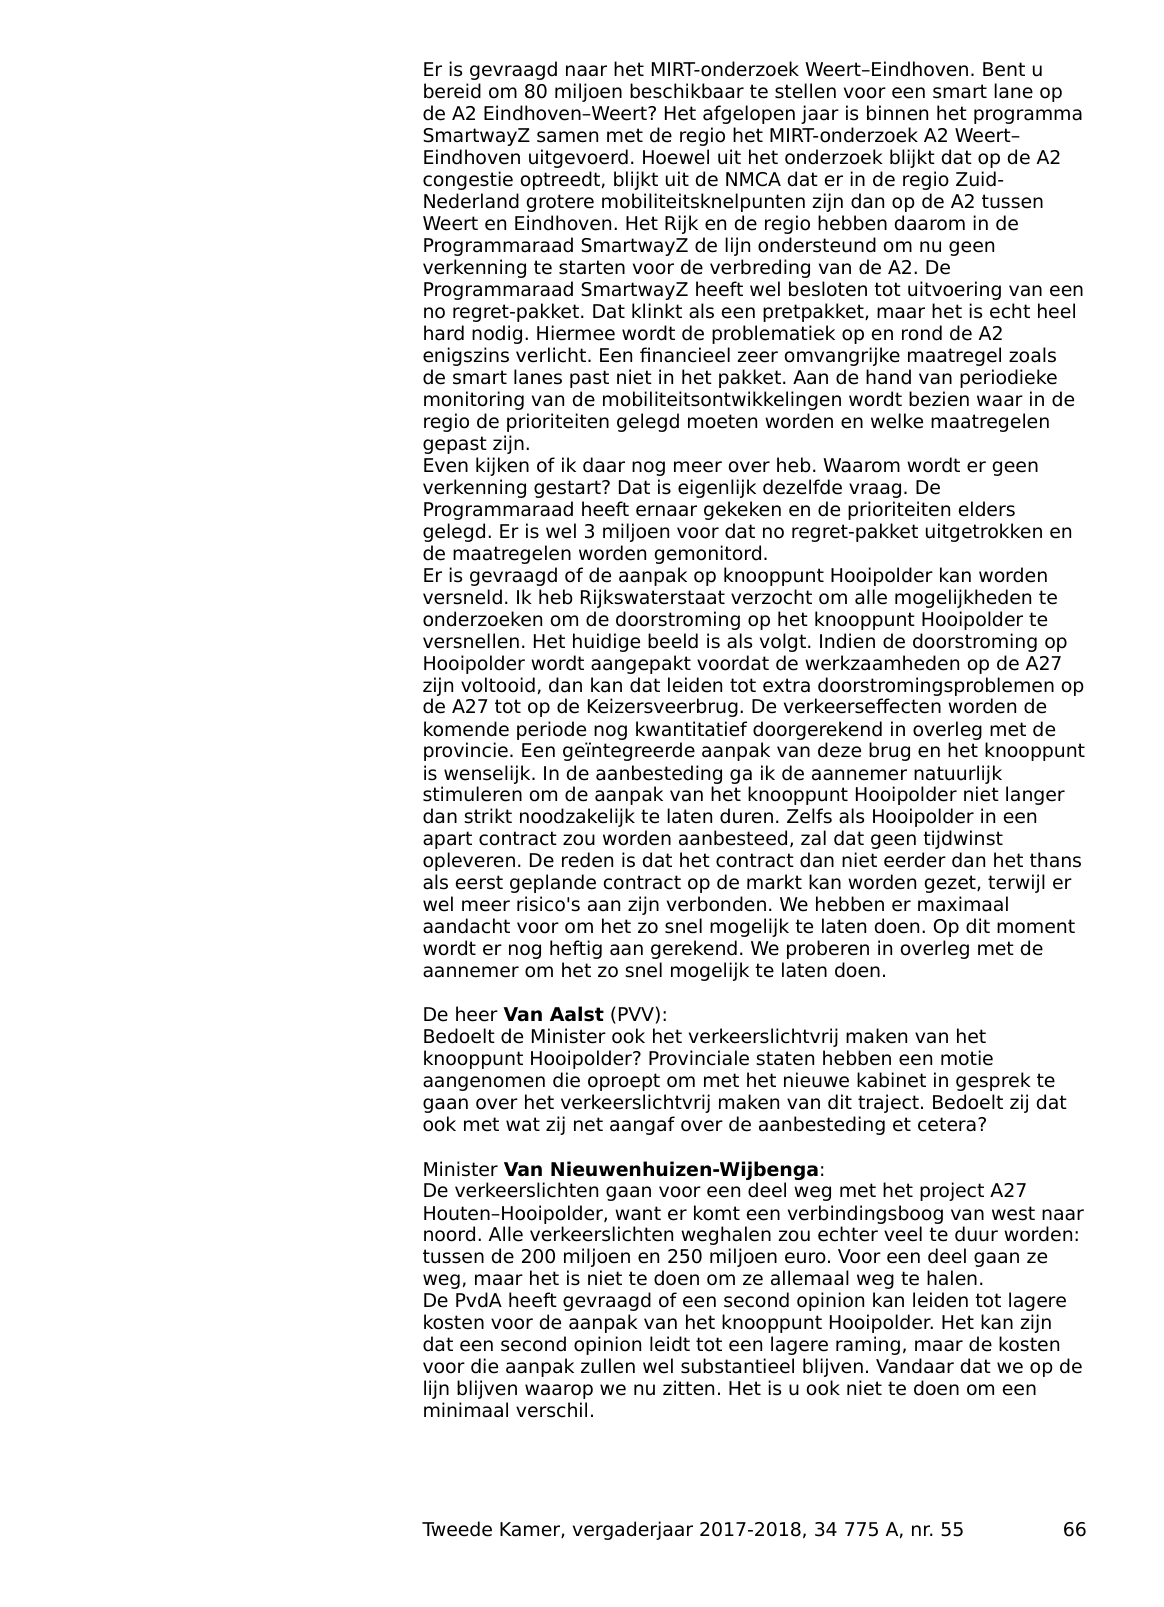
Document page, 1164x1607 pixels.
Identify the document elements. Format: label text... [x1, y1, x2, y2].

text Even kijken of ik daar nog meer over heb. Waarom wordt er geen verkenning gestart? Dat is eigenlijk dezelfde vraag. De Programmaraad heeft ernaar gekeken en de prioriteiten elders gelegd. Er is wel 3 miljoen voor dat no regret-pakket uitgetrokken en de maatregelen worden gemonitord. [422, 455, 1087, 564]
text Er is gevraagd of de aanpak op knooppunt Hooipolder kan worden versneld. Ik heb Rijkswaterstaat verzocht om alle mogelijkheden te onderzoeken om de doorstroming op het knooppunt Hooipolder te versnellen. Het huidige beeld is als volgt. Indien de doorstroming op Hooipolder wordt aangepakt voordat de werkzaamheden op de A27 zijn voltooid, dan kan dat leiden tot extra doorstromingsproblemen op de A27 tot op de Keizersveerbrug. De verkeerseffecten worden de komende periode nog kwantitatief doorgerekend in overleg met de provincie. Een geïntegreerde aanpak van deze brug en het knooppunt is wenselijk. In de aanbesteding ga ik de aannemer natuurlijk stimuleren om de aanpak van het knooppunt Hooipolder niet langer dan strikt noodzakelijk te laten duren. Zelfs als Hooipolder in een apart contract zou worden aanbesteed, zal dat geen tijdwinst opleveren. De reden is dat het contract dan niet eerder dan het thans als eerst geplande contract op de markt kan worden gezet, terwijl er wel meer risico's aan zijn verbonden. We hebben er maximaal aandacht voor om het zo snel mogelijk te laten doen. Op dit moment wordt er nog heftig aan gerekend. We proberen in overleg met de aannemer om het zo snel mogelijk te laten doen. [422, 564, 1087, 982]
text Bedoelt de Minister ook het verkeerslichtvrij maken van het knooppunt Hooipolder? Provinciale staten hebben een motie aangenomen die oproept om met het nieuwe kabinet in gesprek te gaan over het verkeerslichtvrij maken van dit traject. Bedoelt zij dat ook met wat zij net aangaf over de aanbesteding et cetera? [422, 1026, 1087, 1136]
text De PvdA heeft gevraagd of een second opinion kan leiden tot lagere kosten voor de aanpak van het knooppunt Hooipolder. Het kan zijn dat een second opinion leidt tot een lagere raming, maar de kosten voor die aanpak zullen wel substantieel blijven. Vandaar dat we op de lijn blijven waarop we nu zitten. Het is u ook niet te doen om een minimaal verschil. [422, 1290, 1087, 1422]
text De verkeerslichten gaan voor een deel weg met het project A27 Houten–Hooipolder, want er komt een verbindingsboog van west naar noord. Alle verkeerslichten weghalen zou echter veel te duur worden: tussen de 200 miljoen en 250 miljoen euro. Voor een deel gaan ze weg, maar het is niet te doen om ze allemaal weg te halen. [422, 1180, 1087, 1290]
text De heer Van Aalst (PVV): [422, 1004, 1087, 1026]
text Minister Van Nieuwenhuizen-Wijbenga: [422, 1158, 1087, 1180]
text Er is gevraagd naar het MIRT-onderzoek Weert–Eindhoven. Bent u bereid om 80 miljoen beschikbaar te stellen voor een smart lane op de A2 Eindhoven–Weert? Het afgelopen jaar is binnen het programma SmartwayZ samen met de regio het MIRT-onderzoek A2 Weert–Eindhoven uitgevoerd. Hoewel uit het onderzoek blijkt dat op de A2 congestie optreedt, blijkt uit de NMCA dat er in de regio Zuid-Nederland grotere mobiliteitsknelpunten zijn dan op de A2 tussen Weert en Eindhoven. Het Rijk en de regio hebben daarom in de Programmaraad SmartwayZ de lijn ondersteund om nu geen verkenning te starten voor de verbreding van de A2. De Programmaraad SmartwayZ heeft wel besloten tot uitvoering van een no regret-pakket. Dat klinkt als een pretpakket, maar het is echt heel hard nodig. Hiermee wordt de problematiek op en rond de A2 enigszins verlicht. Een financieel zeer omvangrijke maatregel zoals de smart lanes past niet in het pakket. Aan de hand van periodieke monitoring van de mobiliteitsontwikkelingen wordt bezien waar in de regio de prioriteiten gelegd moeten worden en welke maatregelen gepast zijn. [422, 59, 1087, 455]
